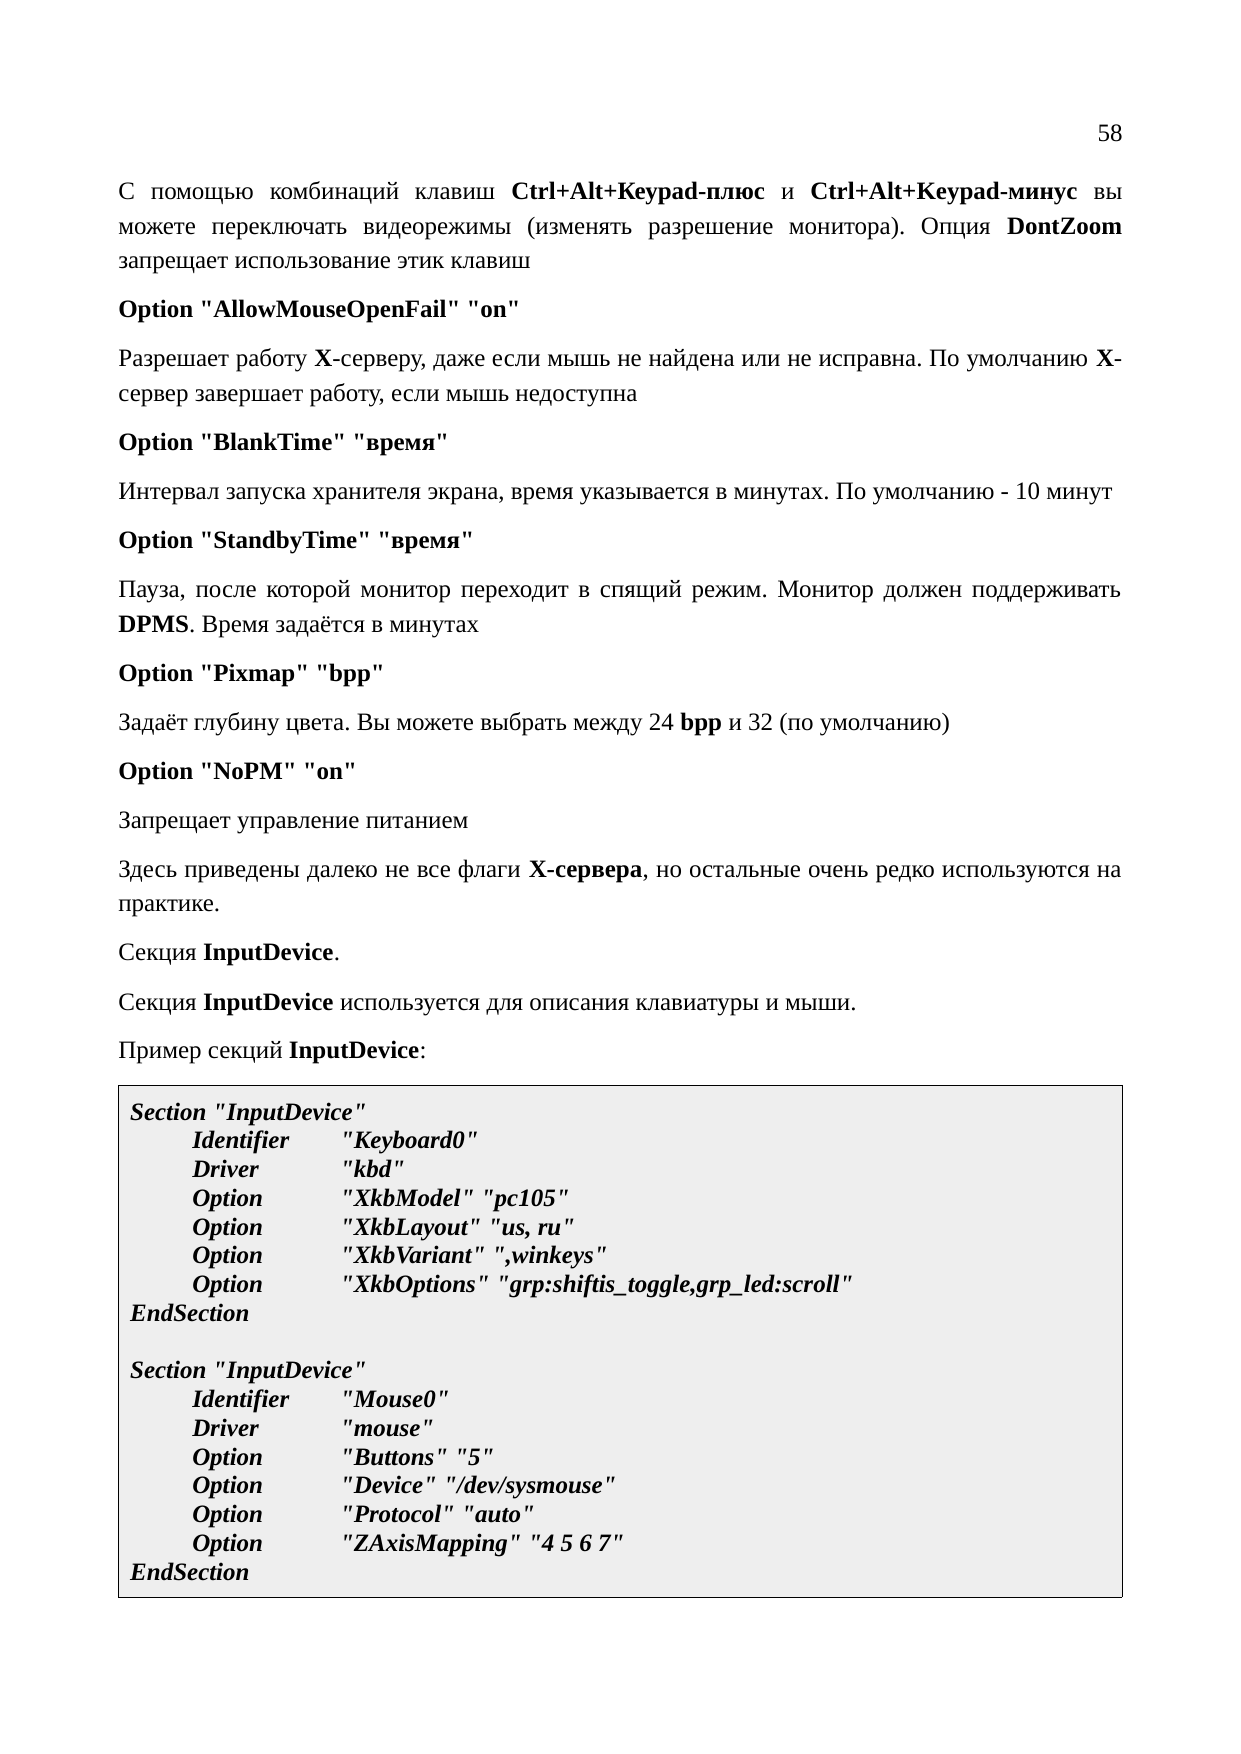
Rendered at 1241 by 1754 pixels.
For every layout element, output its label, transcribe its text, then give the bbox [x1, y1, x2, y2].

text Section "InputDevice" [119, 1343, 1122, 1372]
text Identifier "Mouse0" [119, 1372, 1122, 1401]
text Интервал запуска хранителя экрана, время указывается в минутах. По умолчанию - 10 минут [118, 476, 1122, 505]
text Option "ZAxisMapping" "4 5 6 7" [119, 1516, 1122, 1545]
text Option "XkbVariant" ",winkeys" [119, 1228, 1122, 1257]
text Option "NoPM" "on" [118, 756, 1122, 784]
text Option "XkbOptions" "grp:shiftis_toggle,grp_led:scroll" [119, 1257, 1122, 1286]
text Секция InputDeviсe. [118, 937, 1122, 966]
text Option "Pixmap" "bpp" [118, 658, 1122, 686]
text Разрешает работу Х-серверу, даже если мышь не найдена или не исправна. По умолчанию X-сервер завершает работу, если мышь недоступна [118, 343, 1122, 407]
text EndSection [119, 1545, 1122, 1597]
text Option "XkbModel" "pc105" [119, 1171, 1122, 1200]
text Секция InputDevice используется для описания клавиатуры и мыши. [118, 987, 1122, 1015]
text Option "AllowMouseOpenFail" "on" [118, 294, 1122, 323]
text Option "BlankTime" "время" [118, 427, 1122, 456]
text Option "XkbLayout" "us, ru" [119, 1200, 1122, 1228]
text Driver "kbd" [119, 1142, 1122, 1171]
text Здесь приведены далеко не все флаги Х-сервера, но остальные очень редко используются на практике. [118, 854, 1122, 917]
text Option "Protocol" "auto" [119, 1487, 1122, 1516]
text Задаёт глубину цвета. Вы можете выбрать между 24 bрр и 32 (по умолчанию) [118, 707, 1122, 736]
text Пауза, после которой монитор переходит в спящий режим. Монитор должен поддерживать DPMS. Время задаётся в минутах [118, 574, 1122, 637]
text Driver "mouse" [119, 1401, 1122, 1430]
text Identifier "Keyboard0" [119, 1113, 1122, 1142]
text С помощью комбинаций клавиш Ctrl+Аlt+Кеурad-плюс и Ctrl+Alt+Keypad-минyc вы можете переключать видеорежимы (изменять разрешение монитора). Опция DontZoom запрещает использование этик клавиш [118, 176, 1122, 274]
text Option "Device" "/dev/sysmouse" [119, 1458, 1122, 1487]
text EndSection [119, 1286, 1122, 1315]
text Запрещает управление питанием [118, 805, 1122, 834]
text Пример секций InputDevice: [118, 1036, 1122, 1064]
text Section "InputDevice" [119, 1086, 1122, 1113]
text Option "StandbyTime" "время" [118, 525, 1122, 554]
text Option "Buttons" "5" [119, 1430, 1122, 1458]
